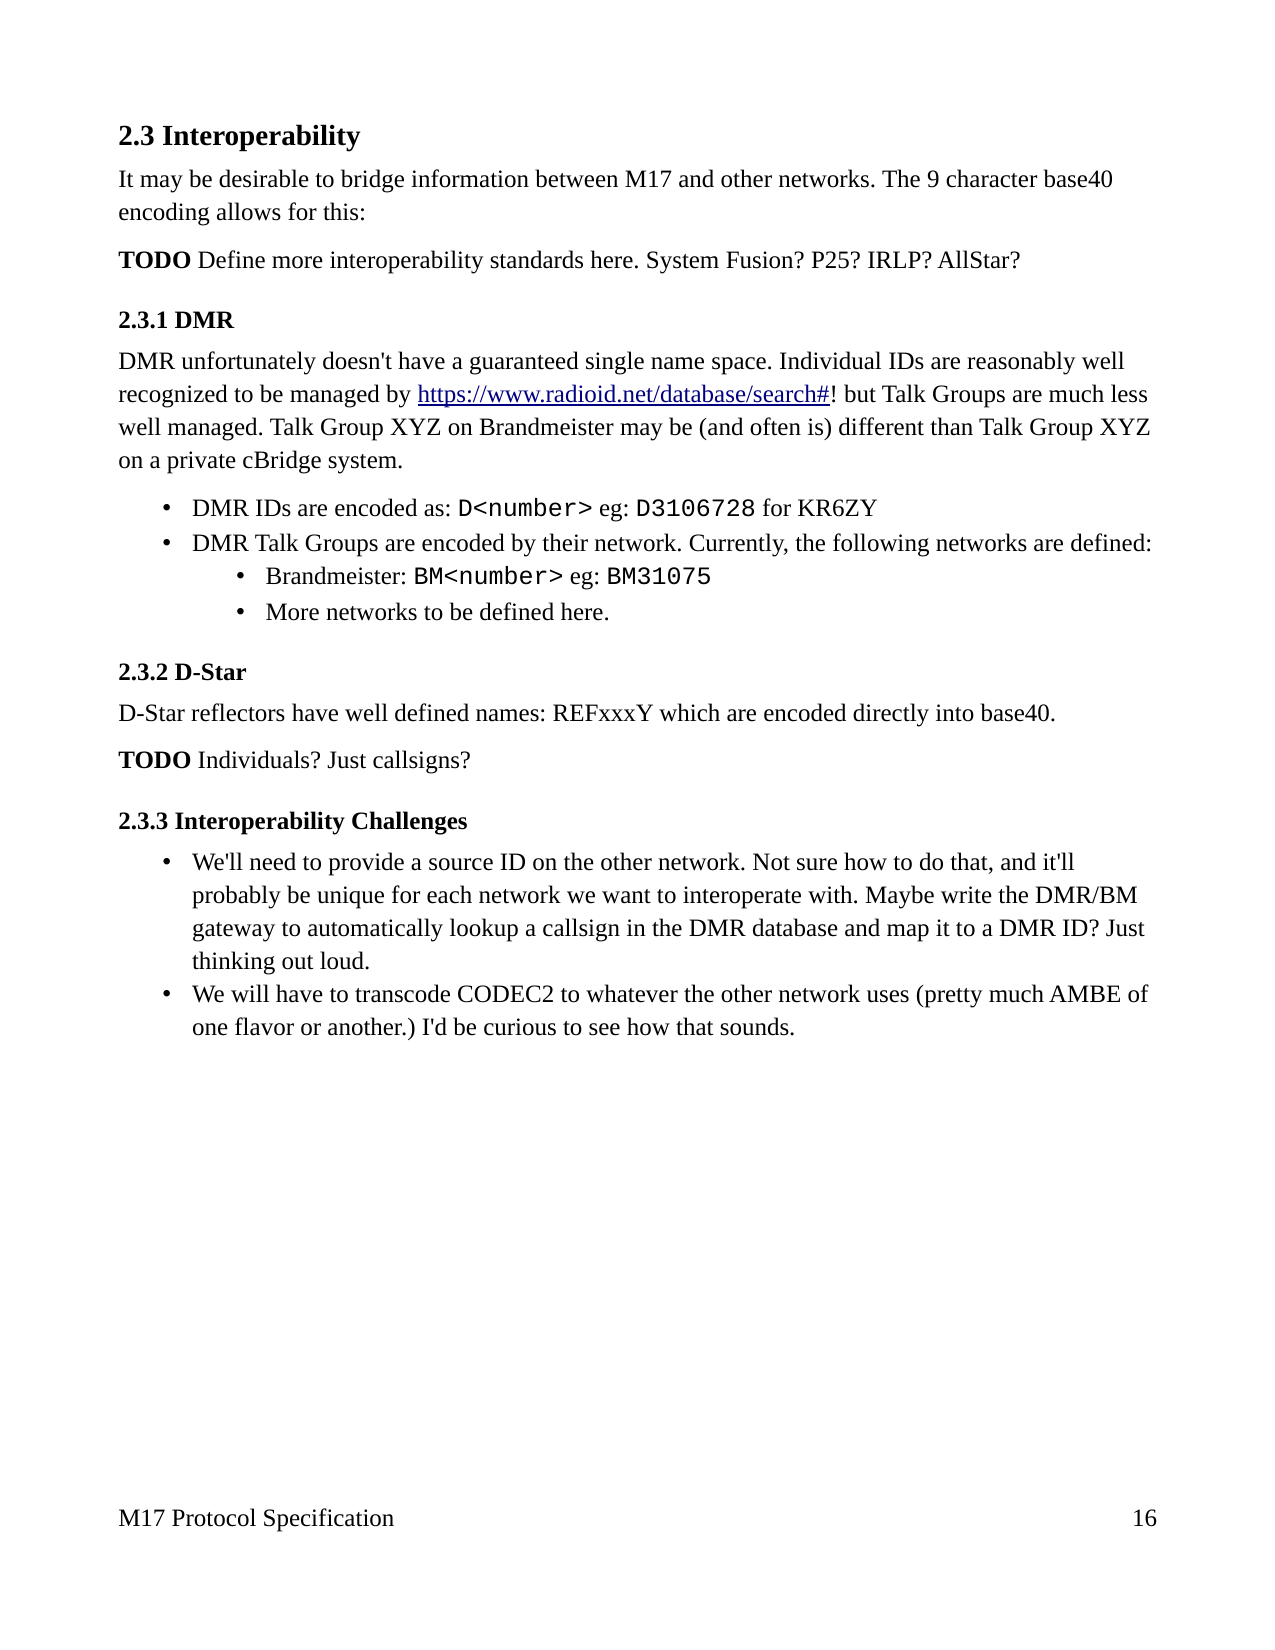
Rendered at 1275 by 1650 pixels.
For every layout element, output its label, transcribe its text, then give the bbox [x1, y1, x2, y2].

text DMR unfortunately doesn't have a guaranteed single name space. Individual IDs are reasonably well recognized to be managed by https://www.radioid.net/database/search#! but Talk Groups are much less well managed. Talk Group XYZ on Brandmeister may be (and often is) different than Talk Group XYZ on a private cBridge system. [118, 346, 1157, 474]
list DMR Talk Groups are encoded by their network. Currently, the following networks are defined: [162, 528, 1157, 557]
text TODO Individuals? Just callsigns? [118, 746, 1157, 774]
subtitle 2.3.1 DMR [118, 305, 1157, 334]
list Brandmeister: BM<number> eg: BM31075 [236, 561, 1157, 592]
text TODO Define more interoperability standards here. System Fusion? P25? IRLP? AllStar? [118, 245, 1157, 273]
list DMR IDs are encoded as: D<number> eg: D3106728 for KR6ZY [162, 493, 1157, 524]
list We'll need to provide a source ID on the other network. Not sure how to do that, and it'll probably be unique for each network we want to interoperate with. Maybe write the DMR/BM gateway to automatically lookup a callsign in the DMR database and map it to a DMR ID? Just thinking out loud. [162, 847, 1157, 975]
text D-Star reflectors have well defined names: REFxxxY which are encoded directly into base40. [118, 698, 1157, 727]
subtitle 2.3.3 Interoperability Challenges [118, 806, 1157, 834]
text It may be desirable to bridge information between M17 and other networks. The 9 character base40 encoding allows for this: [118, 164, 1157, 226]
subtitle 2.3.2 D-Star [118, 657, 1157, 686]
list More networks to be defined here. [236, 597, 1157, 625]
subtitle 2.3 Interoperability [118, 118, 1157, 152]
list We will have to transcode CODEC2 to whatever the other network uses (pretty much AMBE of one flavor or another.) I'd be curious to see how that sounds. [162, 979, 1157, 1041]
